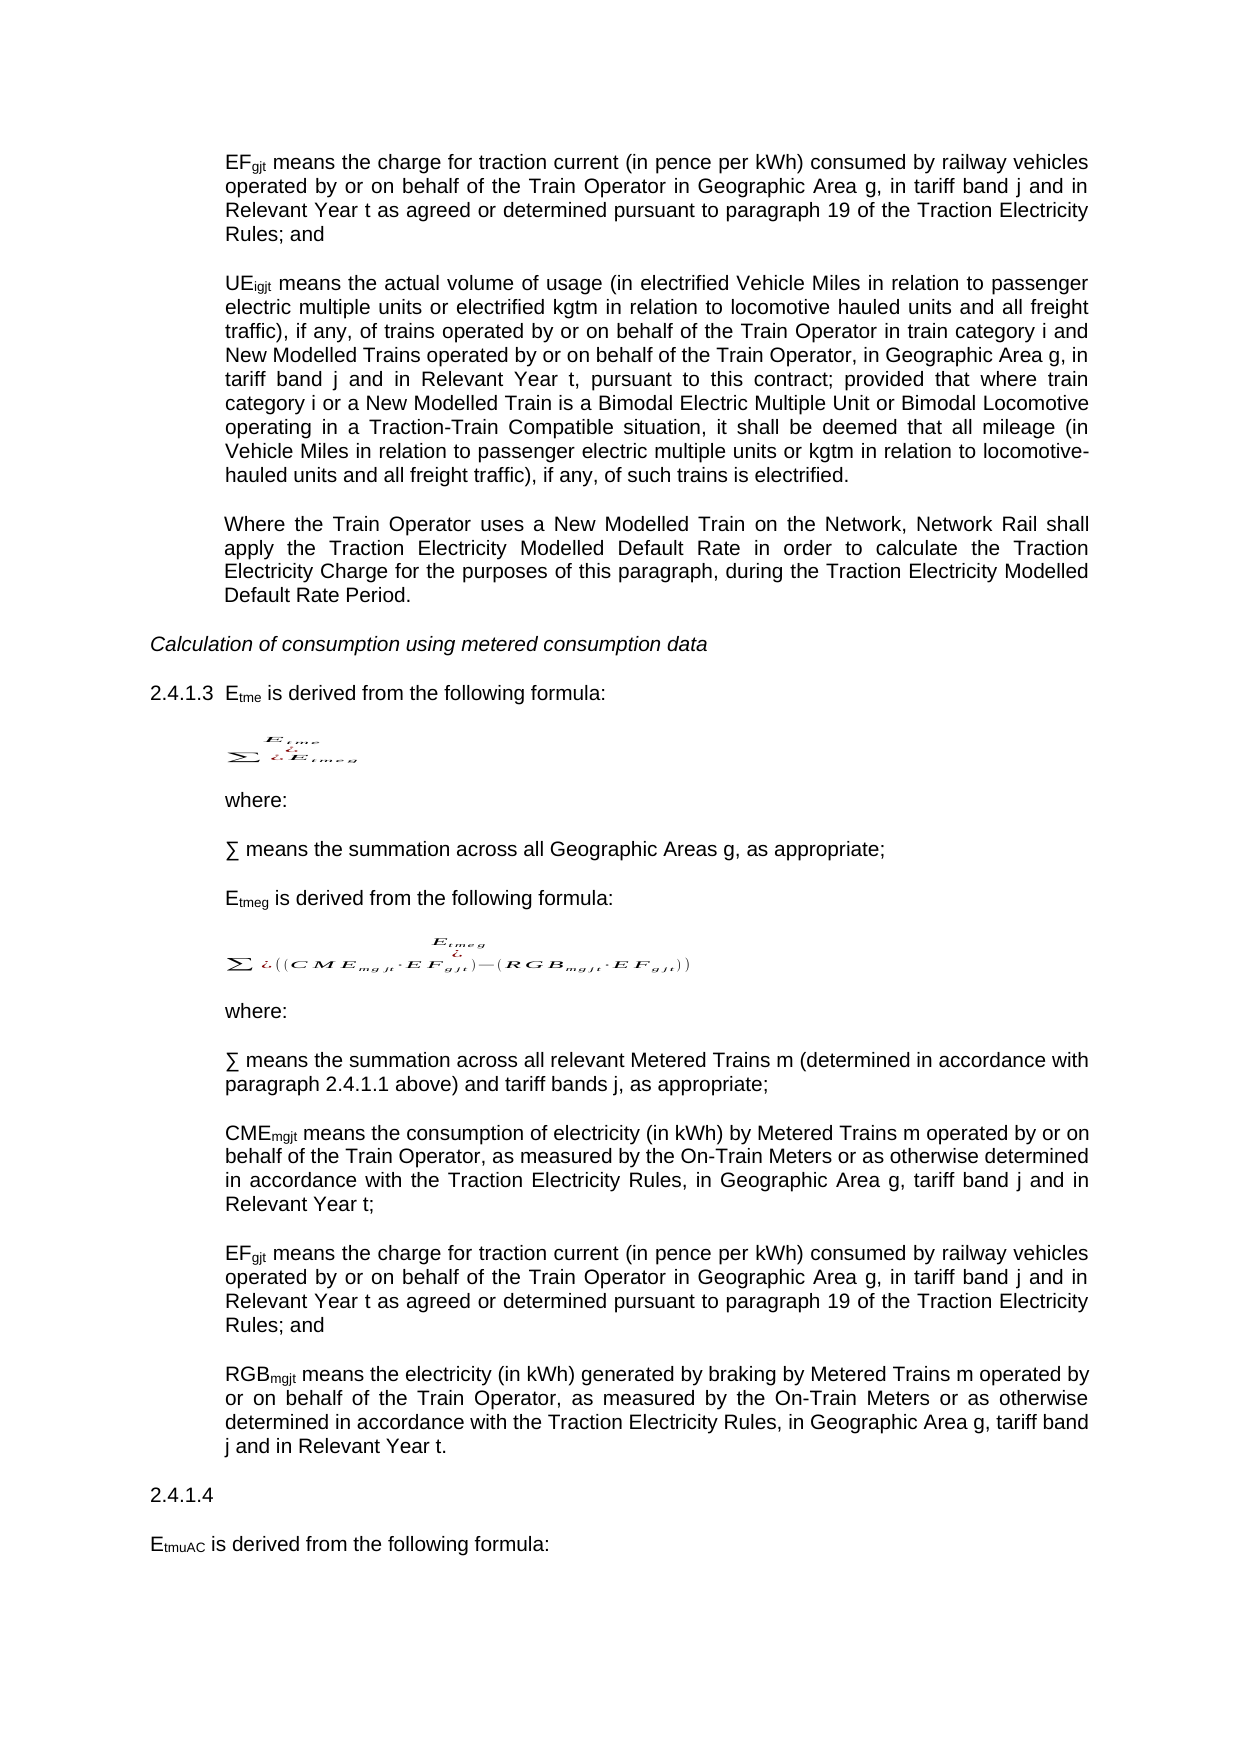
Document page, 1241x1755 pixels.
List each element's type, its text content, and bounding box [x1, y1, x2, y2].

text EFgjt means the charge for traction current (in pence per kWh) consumed by railway vehicles operated by or on behalf of the Train Operator in Geographic Area g, in tariff band j and in Relevant Year t as agreed or determined pursuant to paragraph 19 of the Traction Electricity Rules; and [225, 150, 1090, 246]
text EFgjt means the charge for traction current (in pence per kWh) consumed by railway vehicles operated by or on behalf of the Train Operator in Geographic Area g, in tariff band j and in Relevant Year t as agreed or determined pursuant to paragraph 19 of the Traction Electricity Rules; and [225, 1241, 1090, 1337]
text UEigjt means the actual volume of usage (in electrified Vehicle Miles in relation to passenger electric multiple units or electrified kgtm in relation to locomotive hauled units and all freight traffic), if any, of trains operated by or on behalf of the Train Operator in train category i and New Modelled Trains operated by or on behalf of the Train Operator, in Geographic Area g, in tariff band j and in Relevant Year t, pursuant to this contract; provided that where train category i or a New Modelled Train is a Bimodal Electric Multiple Unit or Bimodal Locomotive operating in a Traction-Train Compatible situation, it shall be deemed that all mileage (in Vehicle Miles in relation to passenger electric multiple units or kgtm in relation to locomotive-hauled units and all freight traffic), if any, of such trains is electrified. [225, 271, 1090, 486]
text ∑ means the summation across all relevant Metered Trains m (determined in accordance with paragraph 2.4.1.1 above) and tariff bands j, as appropriate; [225, 1047, 1090, 1095]
text where: [225, 788, 1090, 812]
text CMEmgjt means the consumption of electricity (in kWh) by Metered Trains m operated by or on behalf of the Train Operator, as measured by the On-Train Meters or as otherwise determined in accordance with the Traction Electricity Rules, in Geographic Area g, tariff band j and in Relevant Year t; [225, 1120, 1090, 1216]
text Where the Train Operator uses a New Modelled Train on the Network, Network Rail shall apply the Traction Electricity Modelled Default Rate in order to calculate the Traction Electricity Charge for the purposes of this paragraph, during the Traction Electricity Modelled Default Rate Period. [224, 511, 1090, 607]
text RGBmgjt means the electricity (in kWh) generated by braking by Metered Trains m operated by or on behalf of the Train Operator, as measured by the On-Train Meters or as otherwise determined in accordance with the Traction Electricity Rules, in Geographic Area g, tariff band j and in Relevant Year t. [225, 1362, 1090, 1458]
text Calculation of consumption using metered consumption data [150, 632, 1090, 656]
text Etmeg is derived from the following formula: [225, 886, 1090, 910]
text where: [225, 998, 1090, 1022]
list Etme is derived from the following formula: [150, 681, 1090, 705]
text ∑ means the summation across all Geographic Areas g, as appropriate; [225, 837, 1090, 861]
subtitle EtmuAC is derived from the following formula: [150, 1532, 1090, 1556]
